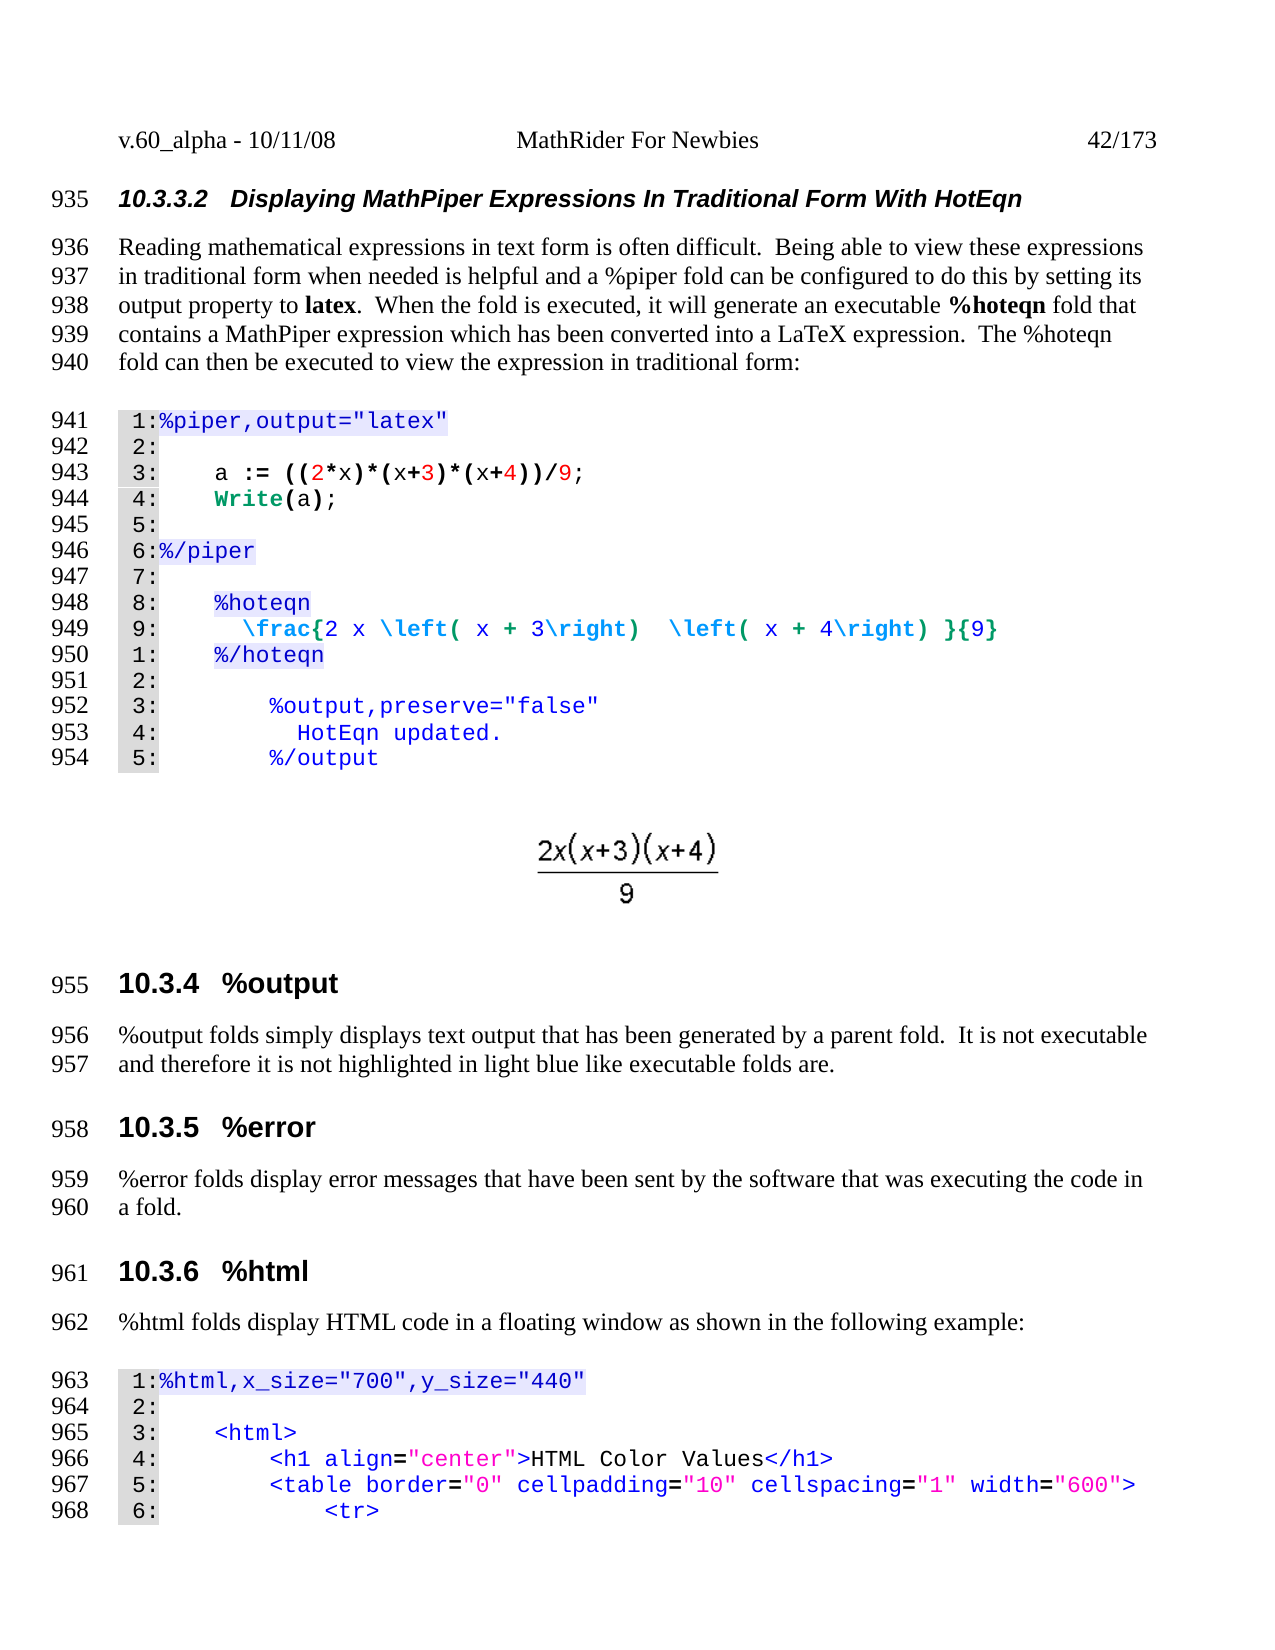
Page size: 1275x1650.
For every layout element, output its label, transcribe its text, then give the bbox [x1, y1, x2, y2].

text 5: [118, 513, 1157, 539]
text 4: Write(a); [118, 487, 1157, 513]
text 3: <html> [118, 1421, 1157, 1447]
text 1:%piper,output="latex" [118, 409, 1157, 436]
text %output folds simply displays text output that has been generated by a parent fold. It is not executable and therefore it is not highlighted in light blue like executable folds are. [118, 1020, 1157, 1078]
text 7: [118, 565, 1157, 591]
text 1: %/hoteqn [118, 643, 1157, 669]
text 4: <h1 align="center">HTML Color Values</h1> [118, 1447, 1157, 1473]
subtitle Displaying MathPiper Expressions In Traditional Form With HotEqn [118, 184, 1157, 212]
text 3: %output,preserve="false" [118, 695, 1157, 721]
text 6:%/piper [118, 539, 1157, 565]
text 4: HotEqn updated. [118, 721, 1157, 747]
text 5: %/output [118, 747, 1157, 773]
picture [534, 828, 741, 916]
text 9: \frac{2 x \left( x + 3\right) \left( x + 4\right) }{9} [118, 617, 1157, 643]
text 2: [118, 669, 1157, 695]
text 2: [118, 1395, 1157, 1421]
text 8: %hoteqn [118, 591, 1157, 617]
text 2: [118, 436, 1157, 461]
text %error folds display error messages that have been sent by the software that was executing the code in a fold. [118, 1164, 1157, 1221]
subtitle %error [118, 1110, 1157, 1144]
text Reading mathematical expressions in text form is often difficult. Being able to view these expressions in traditional form when needed is helpful and a %piper fold can be configured to do this by setting its output property to latex. When the fold is executed, it will generate an executable %hoteqn fold that contains a MathPiper expression which has been converted into a LaTeX expression. The %hoteqn fold can then be executed to view the expression in traditional form: [118, 232, 1157, 376]
text 5: <table border="0" cellpadding="10" cellspacing="1" width="600"> [118, 1473, 1157, 1499]
subtitle %output [118, 967, 1157, 1000]
subtitle %html [118, 1254, 1157, 1287]
text 1:%html,x_size="700",y_size="440" [118, 1369, 1157, 1395]
text 3: a := ((2*x)*(x+3)*(x+4))/9; [118, 461, 1157, 487]
text 6: <tr> [118, 1499, 1157, 1525]
text %html folds display HTML code in a floating window as shown in the following example: [118, 1307, 1157, 1336]
